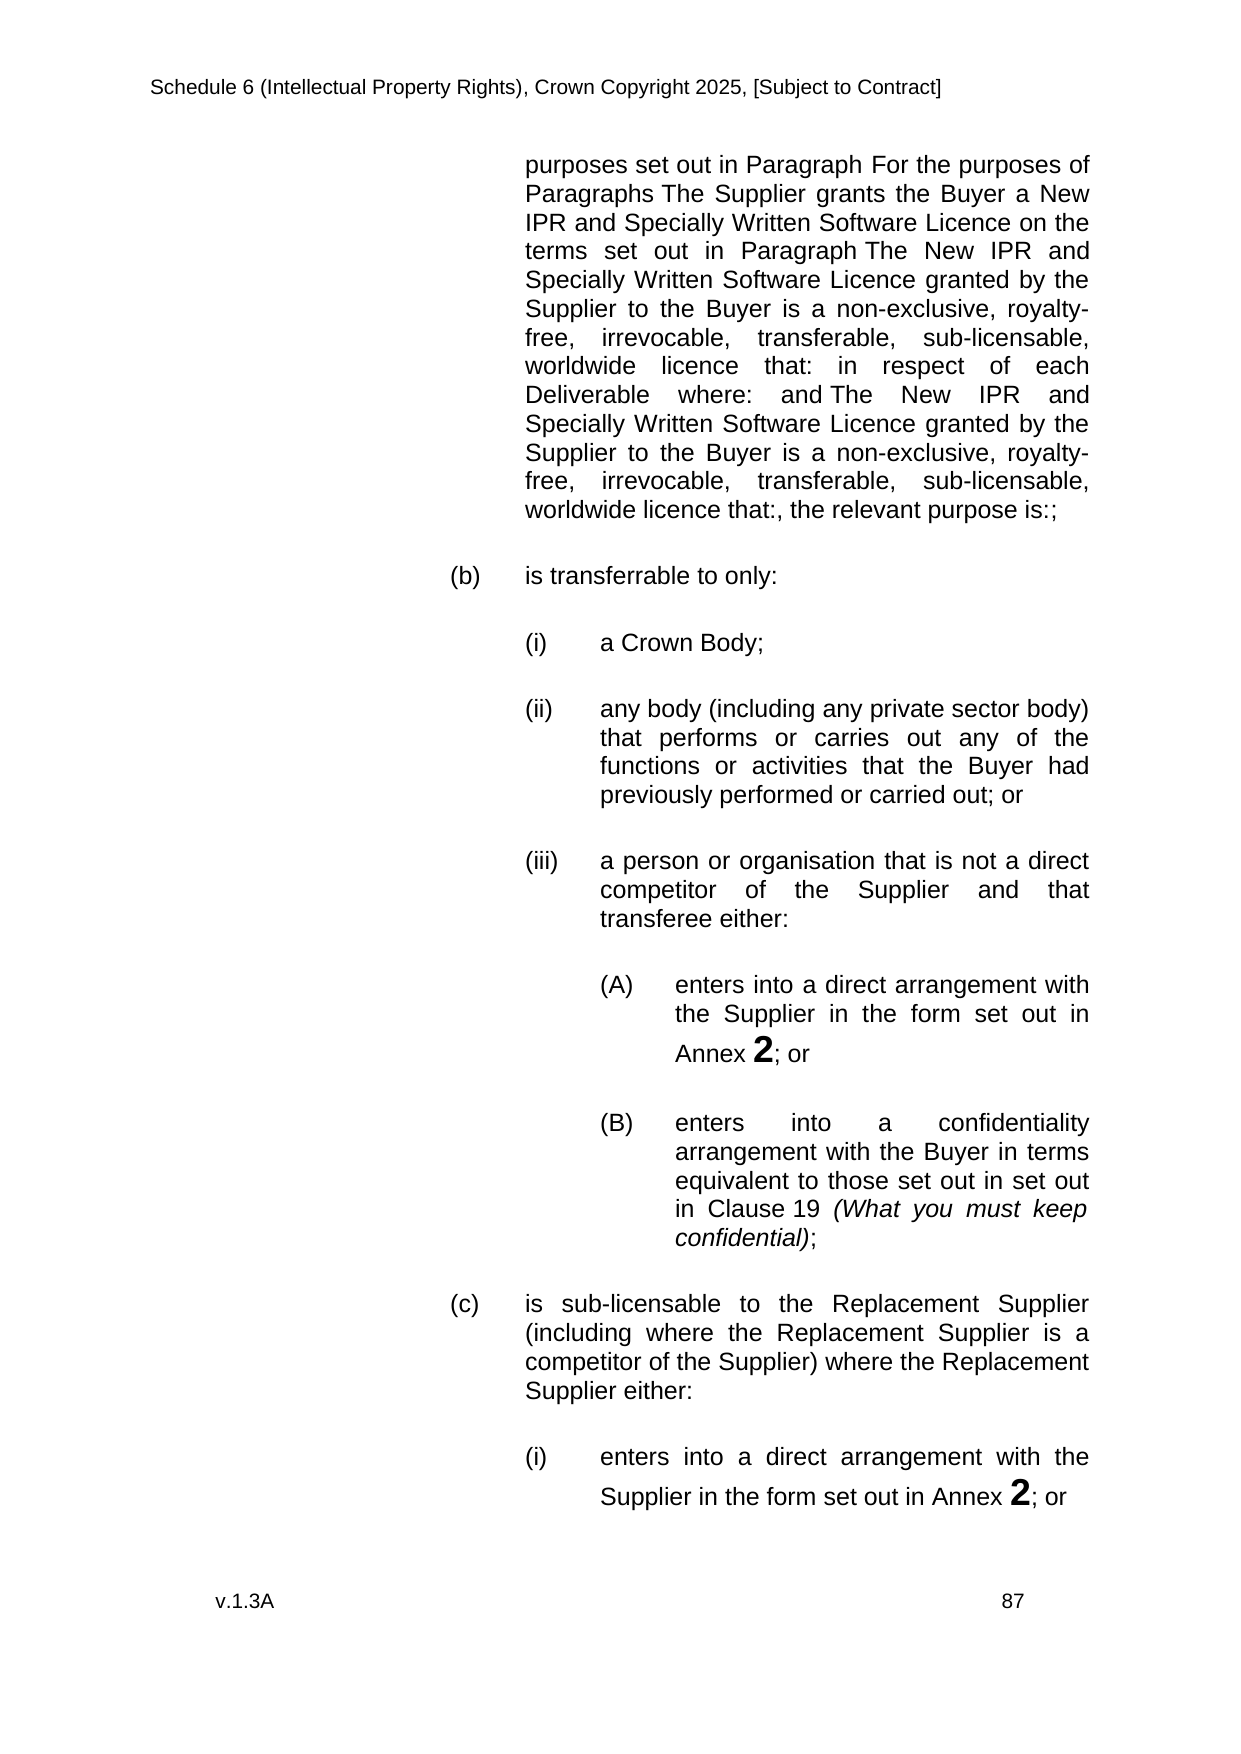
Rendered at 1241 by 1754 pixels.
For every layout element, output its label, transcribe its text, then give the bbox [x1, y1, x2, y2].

list is transferrable to only: [450, 561, 1090, 590]
list is sub-licensable to the Replacement Supplier (including where the Replacement Supplier is a competitor of the Supplier) where the Replacement Supplier either: [450, 1289, 1090, 1404]
list enters into a direct arrangement with the Supplier in the form set out in Annex 2; or [600, 970, 1090, 1071]
list a person or organisation that is not a direct competitor of the Supplier and that transferee either: [525, 846, 1090, 932]
list any body (including any private sector body) that performs or carries out any of the functions or activities that the Buyer had previously performed or carried out; or [525, 694, 1090, 809]
list purposes set out in Paragraph For the purposes of Paragraphs The Supplier grants the Buyer a New IPR and Specially Written Software Licence on the terms set out in Paragraph The New IPR and Specially Written Software Licence granted by the Supplier to the Buyer is a non-exclusive, royalty-free, irrevocable, transferable, sub-licensable, worldwide licence that: in respect of each Deliverable where: and The New IPR and Specially Written Software Licence granted by the Supplier to the Buyer is a non-exclusive, royalty-free, irrevocable, transferable, sub-licensable, worldwide licence that:, the relevant purpose is:; [450, 150, 1090, 524]
list enters into a direct arrangement with the Supplier in the form set out in Annex 2; or [525, 1442, 1090, 1514]
list enters into a confidentiality arrangement with the Buyer in terms equivalent to those set out in set out in Clause 19 (What you must keep confidential); [600, 1108, 1090, 1252]
list a Crown Body; [525, 627, 1090, 656]
